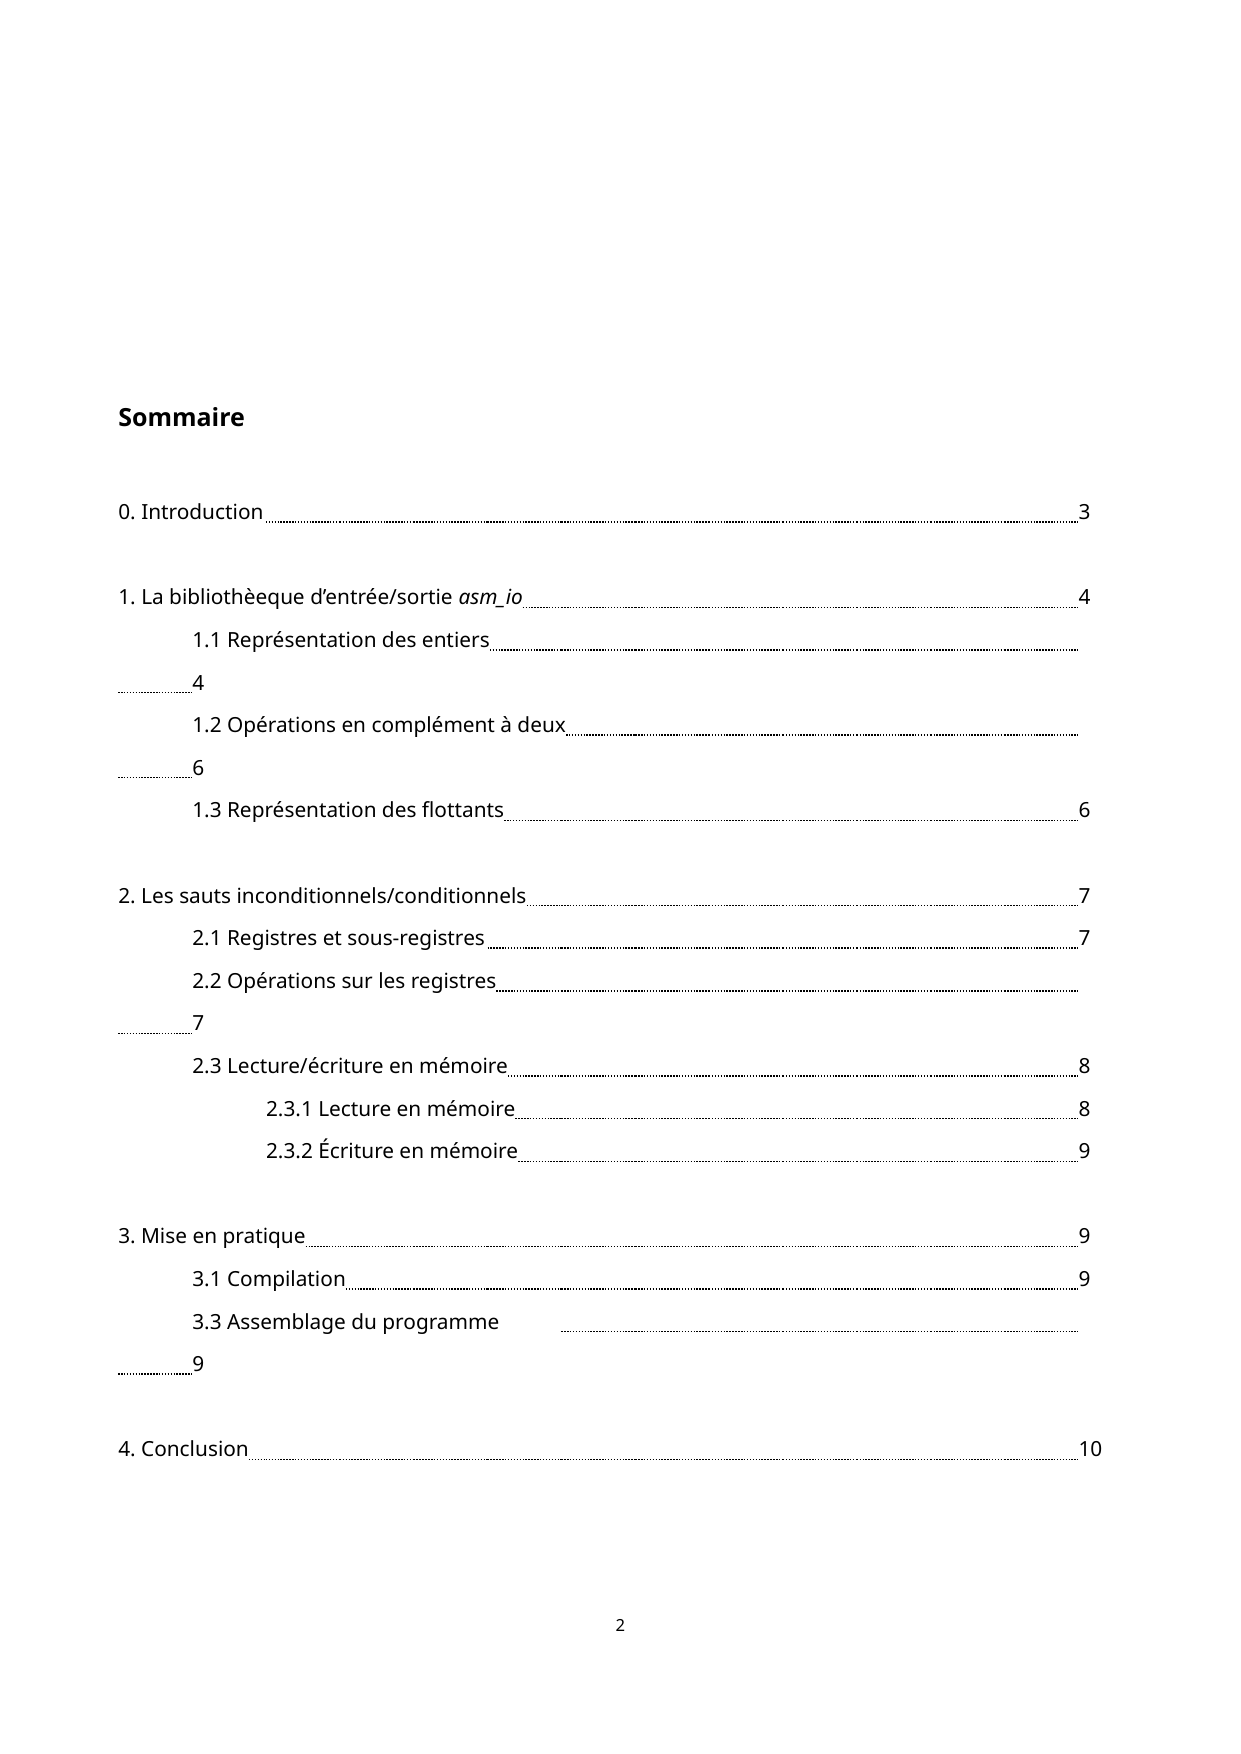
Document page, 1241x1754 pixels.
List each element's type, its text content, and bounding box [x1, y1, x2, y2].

text 2. Les sauts inconditionnels/conditionnels 7 [118, 881, 1122, 909]
text 2.2 Opérations sur les registres 7 [118, 966, 1122, 1037]
text 1.3 Représentation des flottants 6 [118, 796, 1122, 824]
text 1.2 Opérations en complément à deux 6 [118, 710, 1122, 781]
text 3.3 Assemblage du programme 9 [118, 1307, 1122, 1378]
text 3.1 Compilation 9 [118, 1264, 1122, 1293]
text 1.1 Représentation des entiers 4 [118, 625, 1122, 696]
text 4. Conclusion 10 [118, 1434, 1122, 1463]
text 1. La bibliothèeque d’entrée/sortie asm_io 4 [118, 582, 1122, 611]
text Sommaire [118, 399, 1122, 433]
text 2.3.1 Lecture en mémoire 8 [118, 1094, 1122, 1122]
text 0. Introduction 3 [118, 497, 1122, 526]
text 2.3 Lecture/écriture en mémoire 8 [118, 1051, 1122, 1079]
text 2.1 Registres et sous-registres 7 [118, 923, 1122, 952]
text 2.3.2 Écriture en mémoire 9 [118, 1136, 1122, 1165]
text 3. Mise en pratique 9 [118, 1222, 1122, 1250]
